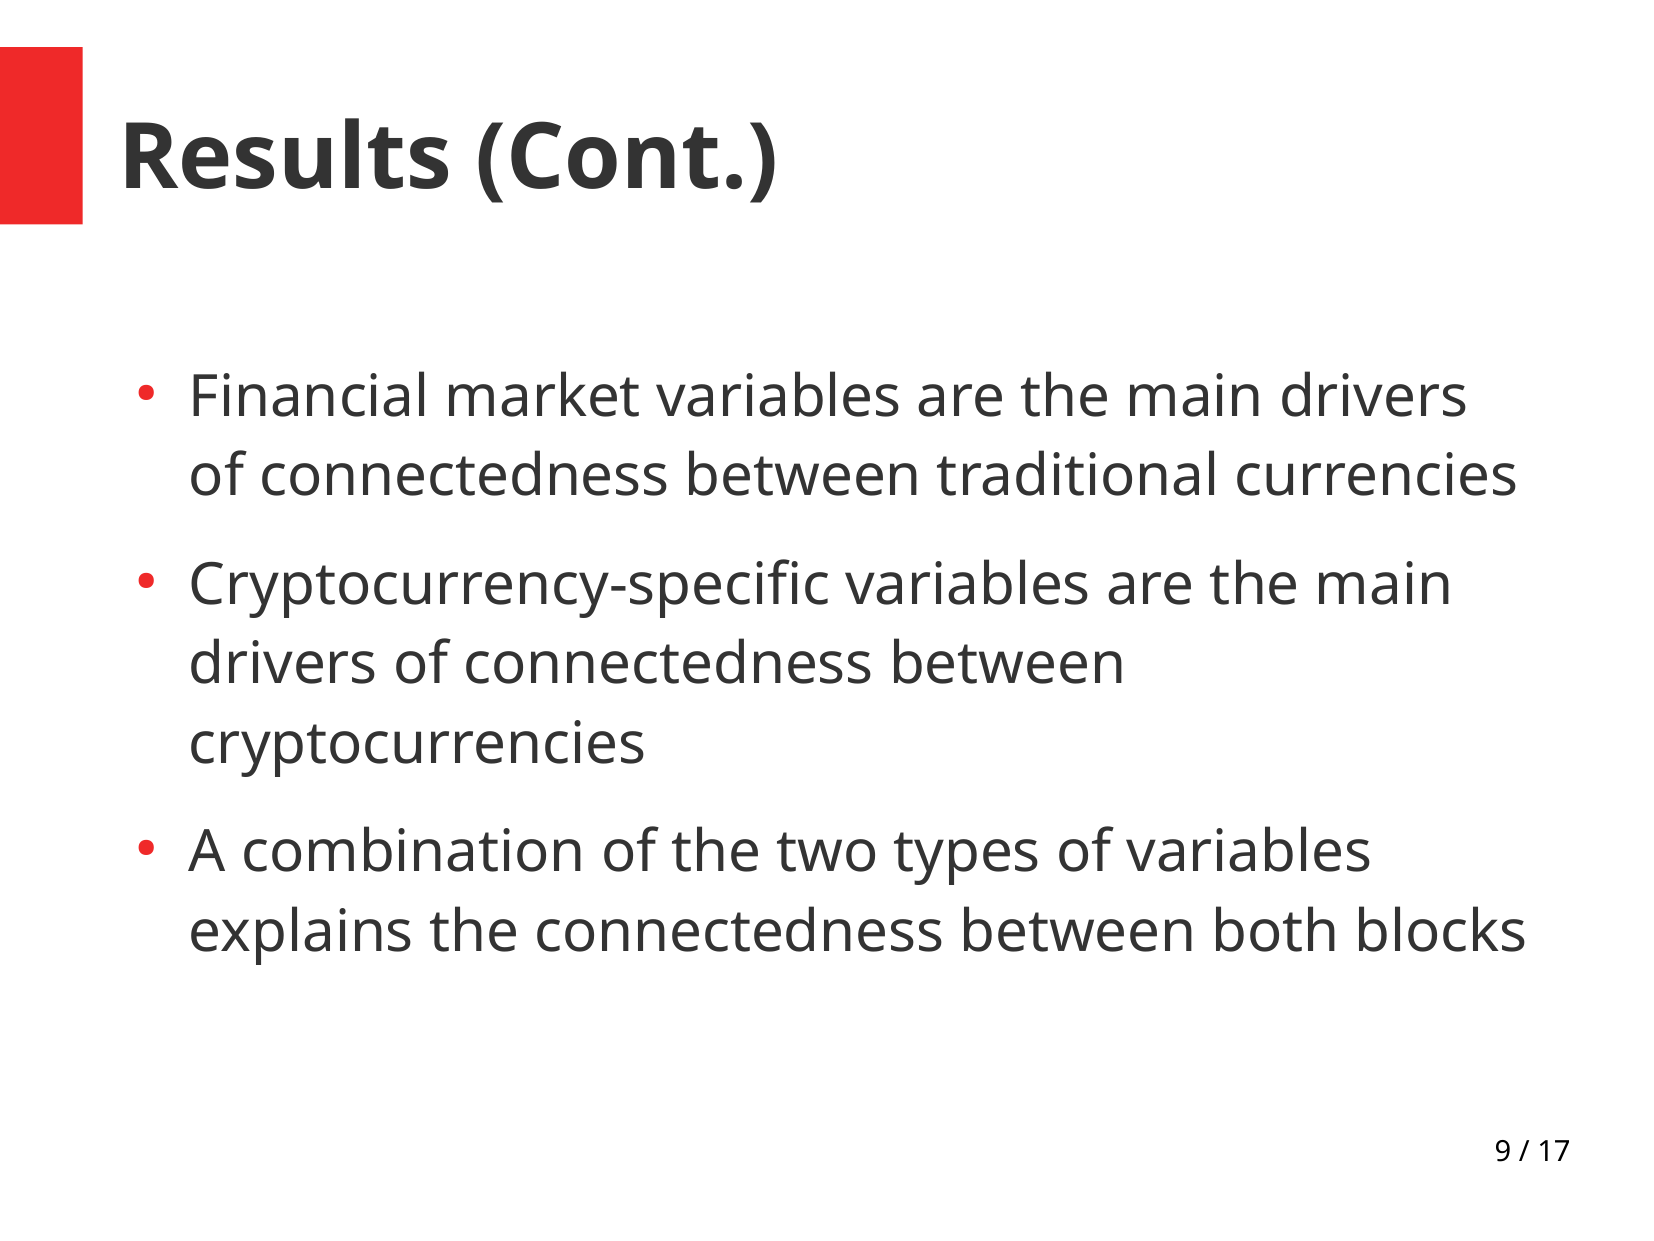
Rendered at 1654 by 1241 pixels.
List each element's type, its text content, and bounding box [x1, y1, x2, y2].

title Results (Cont.) [118, 49, 1571, 257]
list Financial market variables are the main drivers of connectedness between traditional currencies Cryptocurrency-specific variables are the main drivers of connectedness between cryptocurrencies A combination of the two types of variables explains the connectedness between both blocks [118, 354, 1536, 1074]
